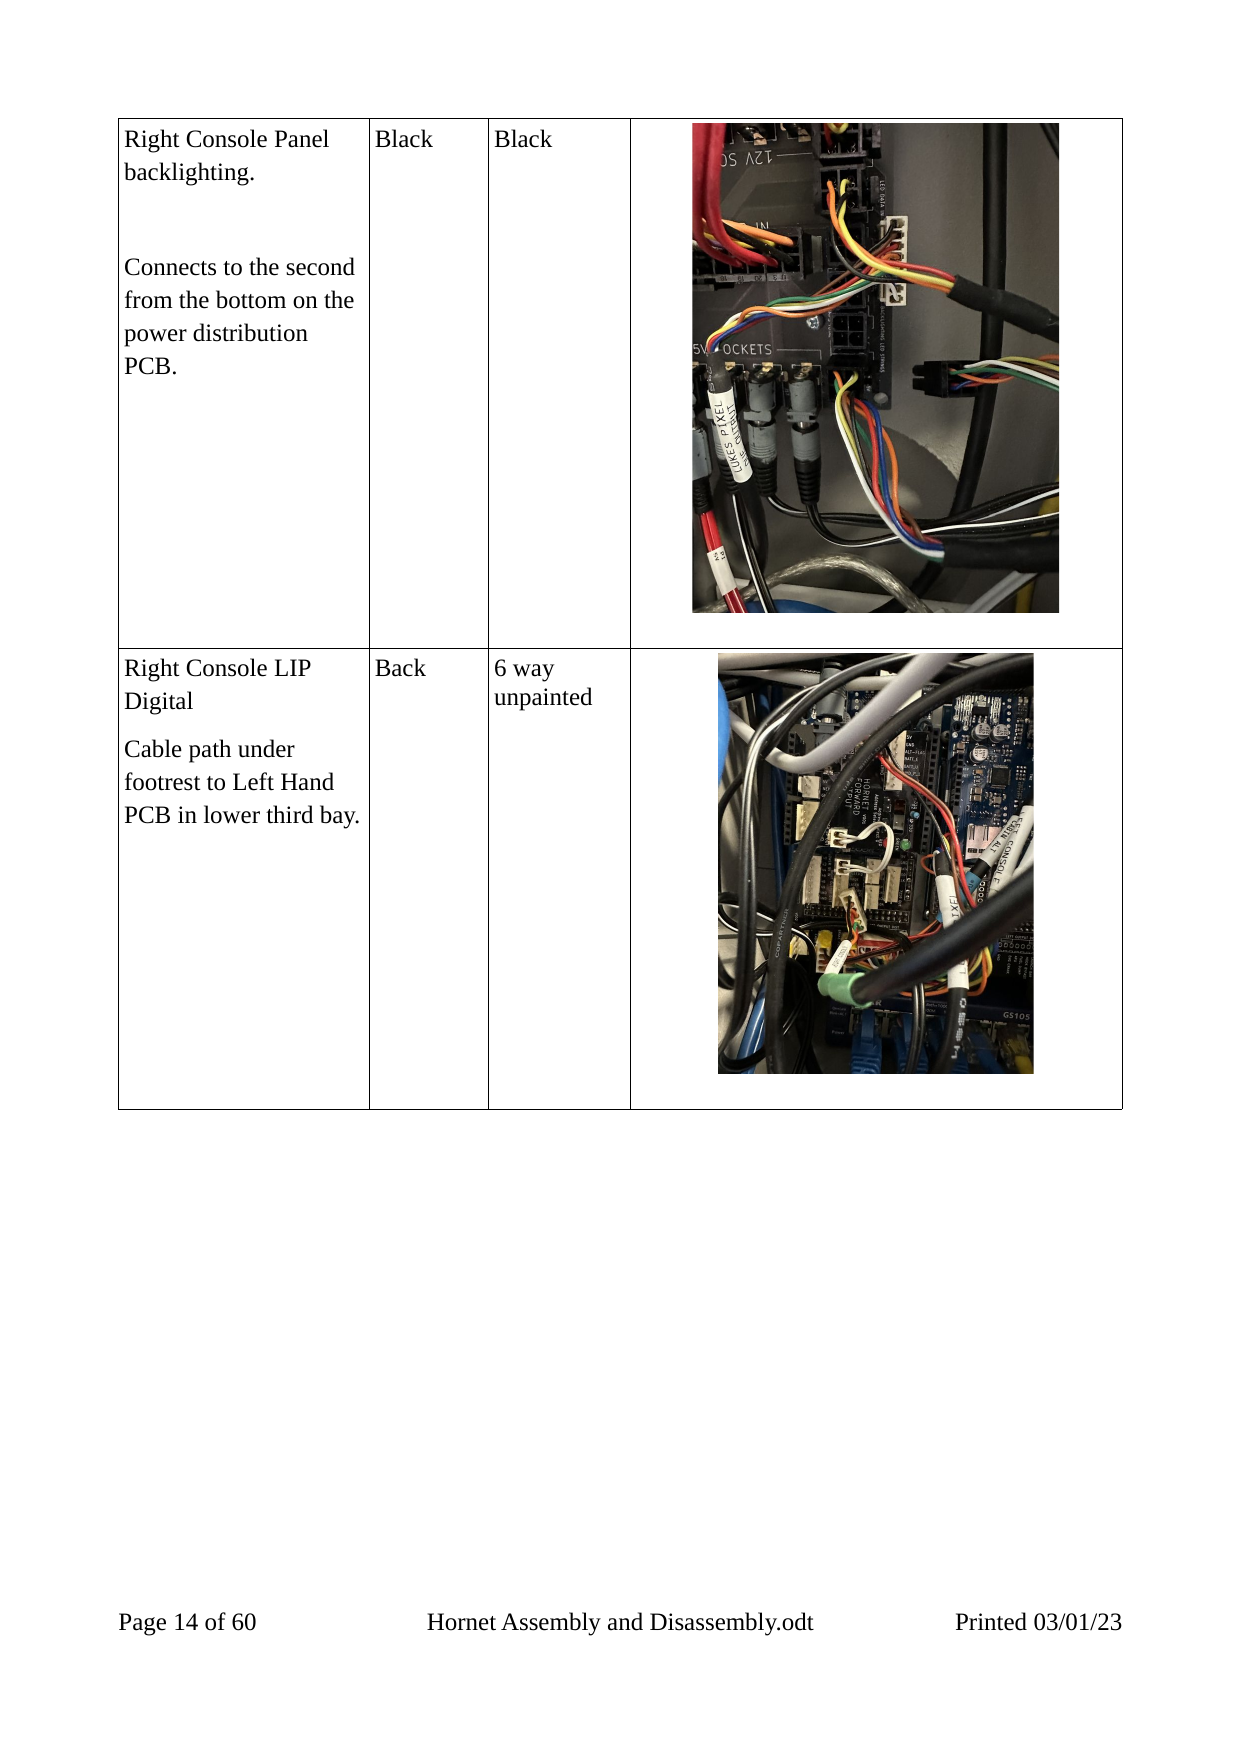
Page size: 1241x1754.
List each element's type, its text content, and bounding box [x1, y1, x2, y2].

table_cell [631, 649, 1122, 1108]
table_cell Right Console Panel backlighting. Connects to the second from the bottom on the power distribution PCB. [119, 119, 369, 647]
table_cell Black [370, 119, 488, 647]
picture [718, 653, 1034, 1074]
table_cell [631, 119, 1122, 647]
table_cell 6 way unpainted [489, 649, 630, 1108]
picture [692, 123, 1060, 613]
table_cell Back [370, 649, 488, 1108]
table_cell Black [489, 119, 630, 647]
table_cell Right Console LIP Digital Cable path under footrest to Left Hand PCB in lower third bay. [119, 649, 369, 1108]
